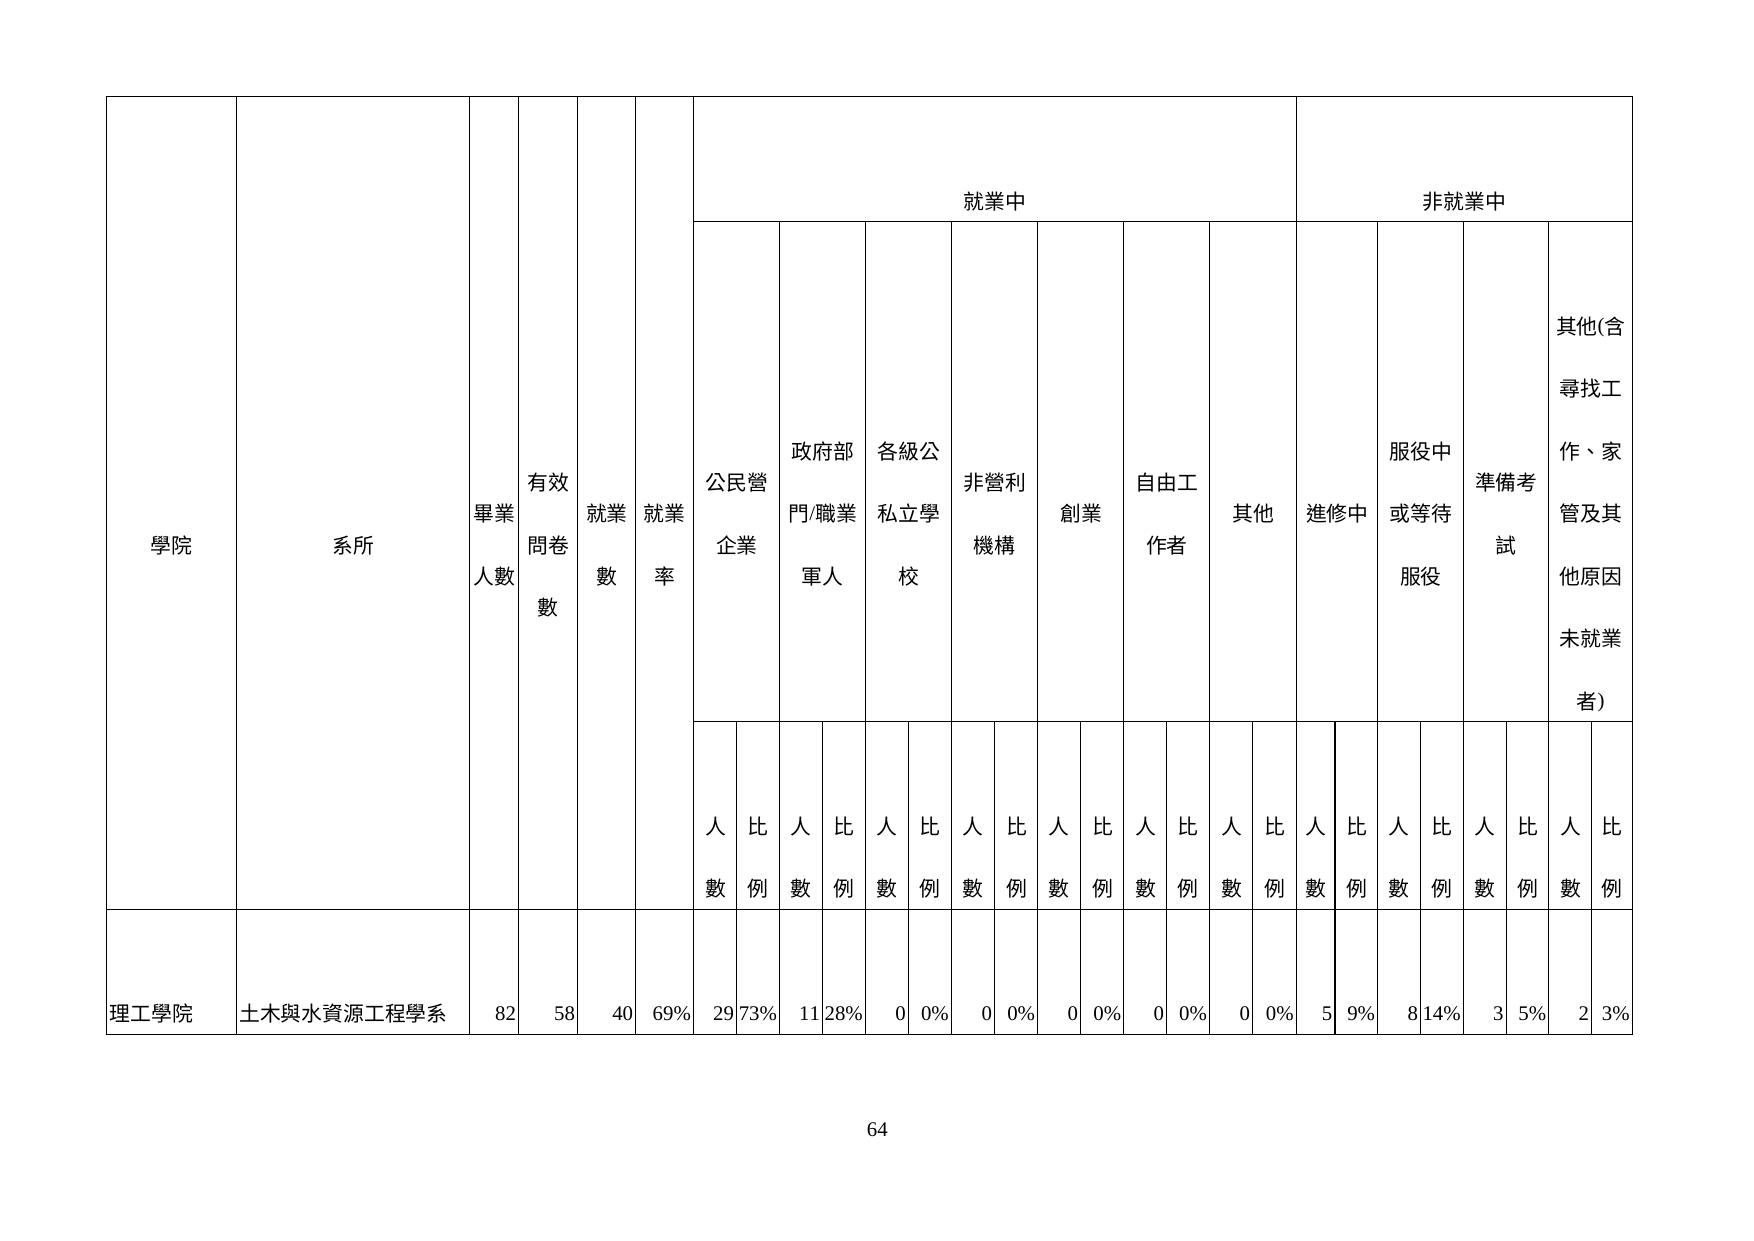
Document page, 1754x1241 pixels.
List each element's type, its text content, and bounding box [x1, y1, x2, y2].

table_cell 人數 [1464, 722, 1506, 908]
table_cell 人數 [1038, 722, 1080, 908]
table_cell 0% [909, 910, 951, 1033]
table_cell 人數 [1378, 722, 1420, 908]
table_cell 比例 [1167, 722, 1209, 908]
table_cell 比例 [1253, 722, 1296, 908]
table_cell 9% [1336, 910, 1377, 1033]
table_cell 比例 [1592, 722, 1632, 908]
table_cell 人數 [1210, 722, 1252, 908]
table_cell 比例 [995, 722, 1037, 908]
table_cell 0 [1038, 910, 1080, 1033]
table_cell 0 [1210, 910, 1252, 1033]
table_cell 服役中或等待服役 [1378, 222, 1463, 721]
table_cell 比例 [1081, 722, 1123, 908]
table_cell 各級公私立學校 [866, 222, 951, 721]
table_cell 準備考試 [1464, 222, 1548, 721]
table_header 有效問卷數 [519, 97, 577, 908]
table_cell 0% [1167, 910, 1209, 1033]
table_cell 比例 [1507, 722, 1548, 908]
table_cell 0 [866, 910, 908, 1033]
table_cell 3 [1464, 910, 1506, 1033]
table_cell 2 [1549, 910, 1591, 1033]
table_cell 理工學院 [107, 910, 236, 1033]
table_cell 5 [1297, 910, 1334, 1033]
table_cell 人數 [694, 722, 736, 908]
table_cell 0% [995, 910, 1037, 1033]
table_cell 人數 [866, 722, 908, 908]
table_cell 人數 [1549, 722, 1591, 908]
table_cell 73% [737, 910, 779, 1033]
table_cell 比例 [1336, 722, 1377, 908]
table_cell 非營利機構 [952, 222, 1037, 721]
table_cell 8 [1378, 910, 1420, 1033]
table_cell 29 [694, 910, 736, 1033]
table_cell 69% [636, 910, 693, 1033]
table_cell 82 [470, 910, 518, 1033]
table_cell 11 [780, 910, 822, 1033]
table_header 畢業人數 [470, 97, 518, 908]
table_cell 自由工作者 [1124, 222, 1209, 721]
table_cell 其他 [1210, 222, 1296, 721]
table_cell 人數 [780, 722, 822, 908]
table_cell 其他(含尋找工作、家管及其他原因未就業者) [1549, 222, 1632, 721]
table_cell 3% [1592, 910, 1632, 1033]
table_cell 土木與水資源工程學系 [237, 910, 469, 1033]
table_cell 40 [578, 910, 635, 1033]
table_cell 5% [1507, 910, 1548, 1033]
table_cell 人數 [952, 722, 994, 908]
table_cell 28% [823, 910, 865, 1033]
table_cell 0 [952, 910, 994, 1033]
table_cell 進修中 [1297, 222, 1377, 721]
table_header 學院 [107, 97, 236, 908]
table_cell 創業 [1038, 222, 1123, 721]
table_header 就業數 [578, 97, 635, 908]
table_cell 比例 [1421, 722, 1463, 908]
table_cell 比例 [909, 722, 951, 908]
table_cell 0% [1253, 910, 1296, 1033]
table_cell 比例 [737, 722, 779, 908]
table_header 系所 [237, 97, 469, 908]
table_cell 公民營企業 [694, 222, 779, 721]
table_header 非就業中 [1297, 97, 1632, 221]
table_cell 比例 [823, 722, 865, 908]
table_cell 人數 [1124, 722, 1166, 908]
table_cell 0% [1081, 910, 1123, 1033]
table_cell 政府部門/職業軍人 [780, 222, 865, 721]
table_cell 0 [1124, 910, 1166, 1033]
table_cell 人數 [1297, 722, 1334, 908]
table_header 就業率 [636, 97, 693, 908]
table_header 就業中 [694, 97, 1296, 221]
table_cell 58 [519, 910, 577, 1033]
table_cell 14% [1421, 910, 1463, 1033]
